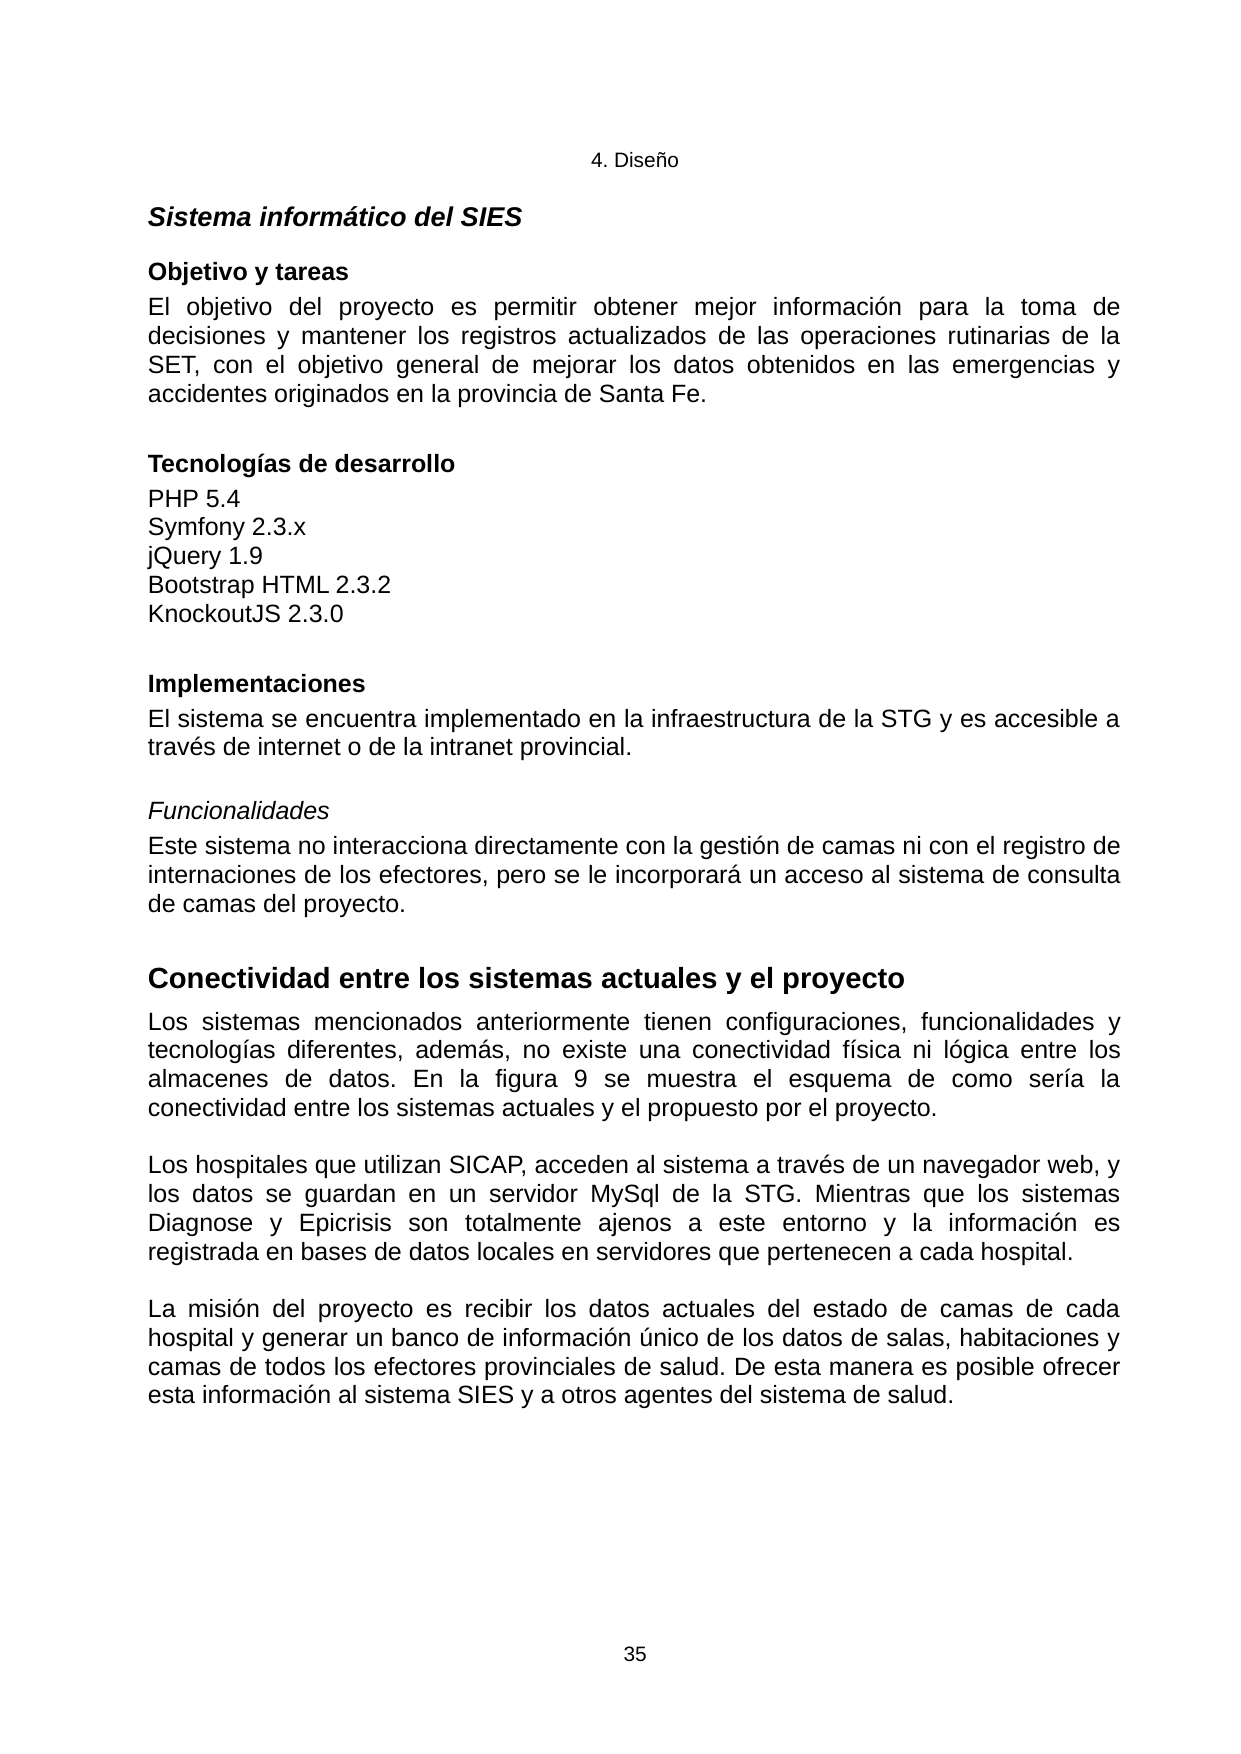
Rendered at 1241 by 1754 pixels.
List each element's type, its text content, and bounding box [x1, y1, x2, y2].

text Los sistemas mencionados anteriormente tienen configuraciones, funcionalidades y tecnologías diferentes, además, no existe una conectividad física ni lógica entre los almacenes de datos. En la figura 9 se muestra el esquema de como sería la conectividad entre los sistemas actuales y el propuesto por el proyecto. [148, 1007, 1122, 1122]
subtitle Tecnologías de desarrollo [148, 448, 1122, 477]
text Bootstrap HTML 2.3.2 [148, 570, 1122, 598]
text PHP 5.4 [148, 483, 1122, 512]
text El sistema se encuentra implementado en la infraestructura de la STG y es accesible a través de internet o de la intranet provincial. [148, 703, 1122, 761]
text El objetivo del proyecto es permitir obtener mejor información para la toma de decisiones y mantener los registros actualizados de las operaciones rutinarias de la SET, con el objetivo general de mejorar los datos obtenidos en las emergencias y accidentes originados en la provincia de Santa Fe. [148, 292, 1122, 407]
subtitle Implementaciones [148, 668, 1122, 697]
text KnockoutJS 2.3.0 [148, 598, 1122, 627]
text La misión del proyecto es recibir los datos actuales del estado de camas de cada hospital y generar un banco de información único de los datos de salas, habitaciones y camas de todos los efectores provinciales de salud. De esta manera es posible ofrecer esta información al sistema SIES y a otros agentes del sistema de salud. [148, 1294, 1122, 1409]
text Este sistema no interacciona directamente con la gestión de camas ni con el registro de internaciones de los efectores, pero se le incorporará un acceso al sistema de consulta de camas del proyecto. [148, 831, 1122, 917]
text jQuery 1.9 [148, 541, 1122, 570]
text Symfony 2.3.x [148, 512, 1122, 541]
subtitle Sistema informático del SIES [148, 201, 1122, 232]
text Los hospitales que utilizan SICAP, acceden al sistema a través de un navegador web, y los datos se guardan en un servidor MySql de la STG. Mientras que los sistemas Diagnose y Epicrisis son totalmente ajenos a este entorno y la información es registrada en bases de datos locales en servidores que pertenecen a cada hospital. [148, 1150, 1122, 1265]
subtitle Conectividad entre los sistemas actuales y el proyecto [148, 961, 1122, 994]
subtitle Funcionalidades [148, 796, 1122, 825]
subtitle Objetivo y tareas [148, 257, 1122, 286]
